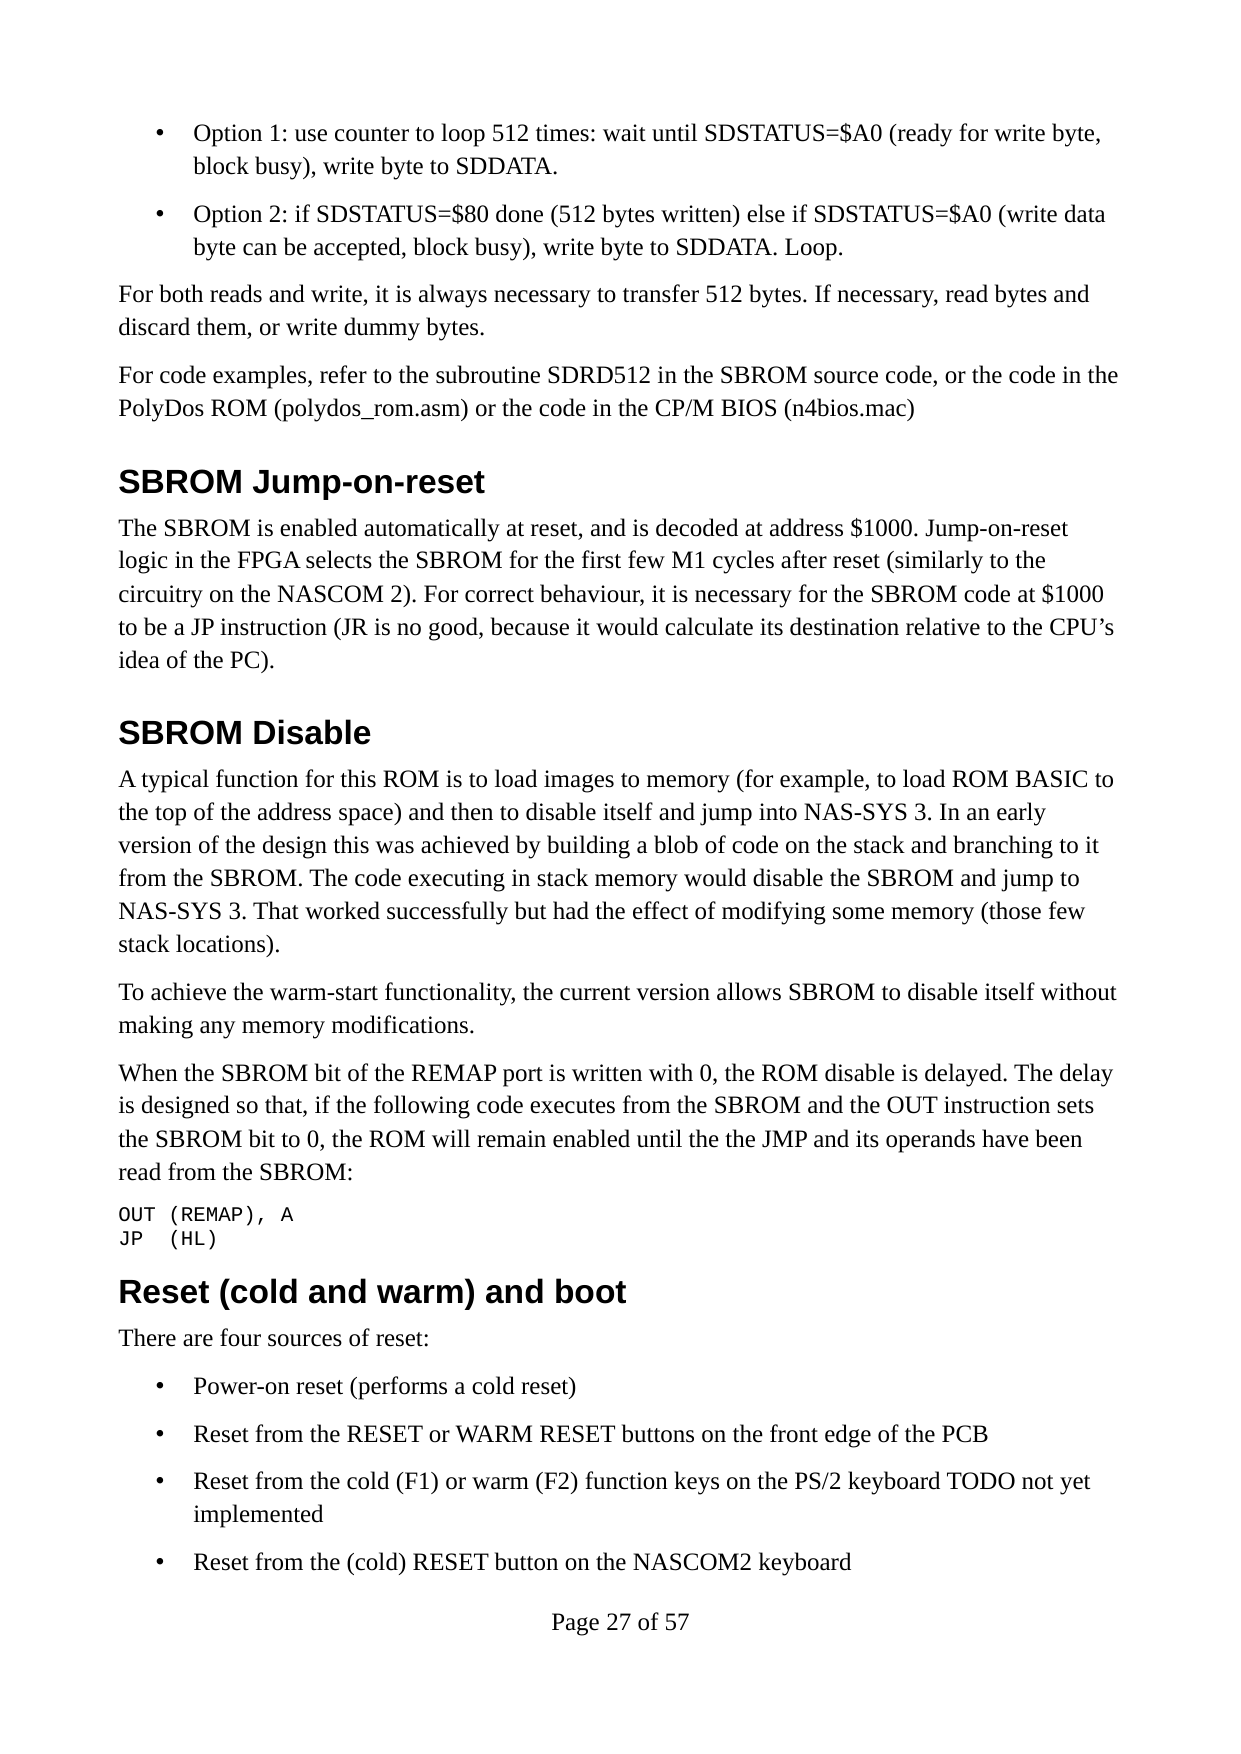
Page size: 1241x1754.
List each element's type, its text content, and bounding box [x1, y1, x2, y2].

list Option 2: if SDSTATUS=$80 done (512 bytes written) else if SDSTATUS=$A0 (write data byte can be accepted, block busy), write byte to SDDATA. Loop. [156, 199, 1122, 261]
text The SBROM is enabled automatically at reset, and is decoded at address $1000. Jump-on-reset logic in the FPGA selects the SBROM for the first few M1 cycles after reset (similarly to the circuitry on the NASCOM 2). For correct behaviour, it is necessary for the SBROM code at $1000 to be a JP instruction (JR is no good, because it would calculate its destination relative to the CPU’s idea of the PC). [118, 513, 1122, 673]
text When the SBROM bit of the REMAP port is written with 0, the ROM disable is delayed. The delay is designed so that, if the following code executes from the SBROM and the OUT instruction sets the SBROM bit to 0, the ROM will remain enabled until the the JMP and its operands have been read from the SBROM: [118, 1058, 1122, 1185]
text A typical function for this ROM is to load images to memory (for example, to load ROM BASIC to the top of the address space) and then to disable itself and jump into NAS-SYS 3. In an early version of the design this was achieved by building a blob of code on the stack and branching to it from the SBROM. The code executing in stack memory would disable the SBROM and jump to NAS-SYS 3. That worked successfully but had the effect of modifying some memory (those few stack locations). [118, 764, 1122, 958]
list Reset from the (cold) RESET button on the NASCOM2 keyboard [156, 1547, 1122, 1576]
subtitle SBROM Jump-on-reset [118, 461, 1122, 500]
list Option 1: use counter to loop 512 times: wait until SDSTATUS=$A0 (ready for write byte, block busy), write byte to SDDATA. [156, 118, 1122, 180]
text To achieve the warm-start functionality, the current version allows SBROM to disable itself without making any memory modifications. [118, 977, 1122, 1039]
subtitle SBROM Disable [118, 713, 1122, 752]
subtitle Reset (cold and warm) and boot [118, 1272, 1122, 1311]
list Power-on reset (performs a cold reset) [156, 1371, 1122, 1400]
text JP (HL) [118, 1228, 1122, 1252]
text There are four sources of reset: [118, 1323, 1122, 1352]
text For both reads and write, it is always necessary to transfer 512 bytes. If necessary, read bytes and discard them, or write dummy bytes. [118, 279, 1122, 341]
text OUT (REMAP), A [118, 1204, 1122, 1228]
list Reset from the RESET or WARM RESET buttons on the front edge of the PCB [156, 1419, 1122, 1447]
list Reset from the cold (F1) or warm (F2) function keys on the PS/2 keyboard TODO not yet implemented [156, 1466, 1122, 1528]
text For code examples, refer to the subroutine SDRD512 in the SBROM source code, or the code in the PolyDos ROM (polydos_rom.asm) or the code in the CP/M BIOS (n4bios.mac) [118, 360, 1122, 422]
